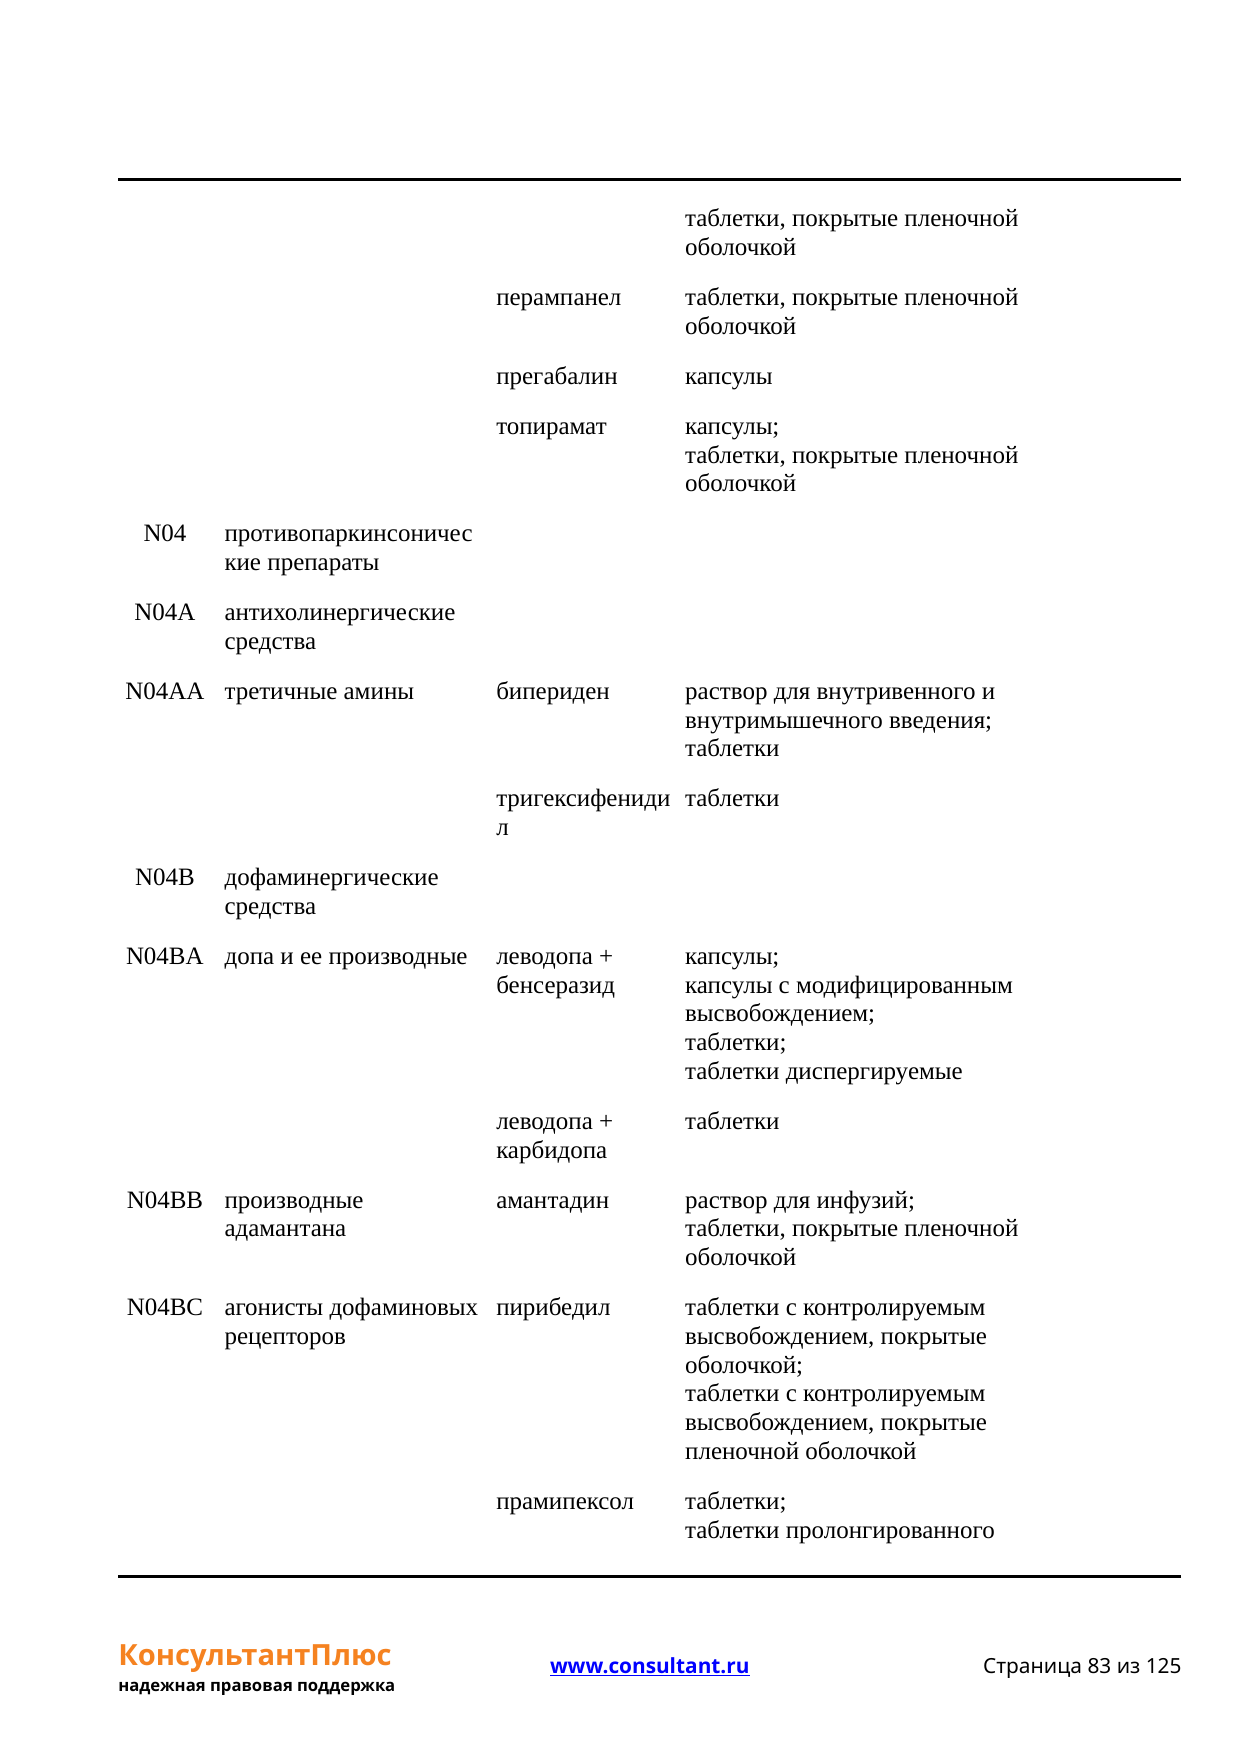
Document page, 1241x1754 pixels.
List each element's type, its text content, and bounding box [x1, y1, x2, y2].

table_cell антихолинергические средства [218, 587, 489, 665]
table_cell [490, 587, 678, 665]
table_cell N04A [112, 587, 218, 665]
table_cell капсулы; таблетки, покрытые пленочной оболочкой [679, 400, 1056, 508]
table_cell тригексифенидил [490, 773, 678, 852]
table_cell таблетки с контролируемым высвобождением, покрытые оболочкой; таблетки с контролируемым высвобождением, покрытые пленочной оболочкой [679, 1282, 1056, 1475]
table_cell [490, 852, 678, 930]
table_cell [679, 852, 1056, 930]
table_cell [112, 272, 218, 350]
table_cell [218, 193, 489, 272]
table_cell [490, 508, 678, 587]
table_cell [218, 1475, 489, 1554]
table_cell допа и ее производные [218, 930, 489, 1095]
table_cell [218, 773, 489, 852]
table_cell капсулы [679, 350, 1056, 400]
table_cell капсулы; капсулы с модифицированным высвобождением; таблетки; таблетки диспергируемые [679, 930, 1056, 1095]
table_cell [679, 508, 1056, 587]
table_cell таблетки [679, 773, 1056, 852]
table_cell леводопа + бенсеразид [490, 930, 678, 1095]
table_cell [112, 193, 218, 272]
table_cell N04B [112, 852, 218, 930]
table_cell амантадин [490, 1174, 678, 1282]
table_cell [218, 1095, 489, 1174]
table_cell третичные амины [218, 665, 489, 773]
table_cell [218, 272, 489, 350]
table_cell агонисты дофаминовых рецепторов [218, 1282, 489, 1475]
table_cell таблетки, покрытые пленочной оболочкой [679, 193, 1056, 272]
table_cell прамипексол [490, 1475, 678, 1554]
table_cell топирамат [490, 400, 678, 508]
table_cell пирибедил [490, 1282, 678, 1475]
table_cell N04BB [112, 1174, 218, 1282]
table_cell [112, 773, 218, 852]
table_cell раствор для внутривенного и внутримышечного введения; таблетки [679, 665, 1056, 773]
table_cell [112, 1095, 218, 1174]
table_cell таблетки, покрытые пленочной оболочкой [679, 272, 1056, 350]
table_cell [112, 350, 218, 400]
table_cell перампанел [490, 272, 678, 350]
table_cell раствор для инфузий; таблетки, покрытые пленочной оболочкой [679, 1174, 1056, 1282]
table_cell N04BC [112, 1282, 218, 1475]
table_cell производные адамантана [218, 1174, 489, 1282]
table_cell [218, 400, 489, 508]
table_cell [112, 1475, 218, 1554]
table_cell таблетки; таблетки пролонгированного [679, 1475, 1056, 1554]
table_cell [490, 193, 678, 272]
table_cell N04BA [112, 930, 218, 1095]
table_cell N04AA [112, 665, 218, 773]
table_cell бипериден [490, 665, 678, 773]
table_cell противопаркинсонические препараты [218, 508, 489, 587]
table_cell N04 [112, 508, 218, 587]
table_cell леводопа + карбидопа [490, 1095, 678, 1174]
table_cell прегабалин [490, 350, 678, 400]
table_cell [112, 400, 218, 508]
table_cell таблетки [679, 1095, 1056, 1174]
table_cell [218, 350, 489, 400]
table_cell дофаминергические средства [218, 852, 489, 930]
table_cell [679, 587, 1056, 665]
